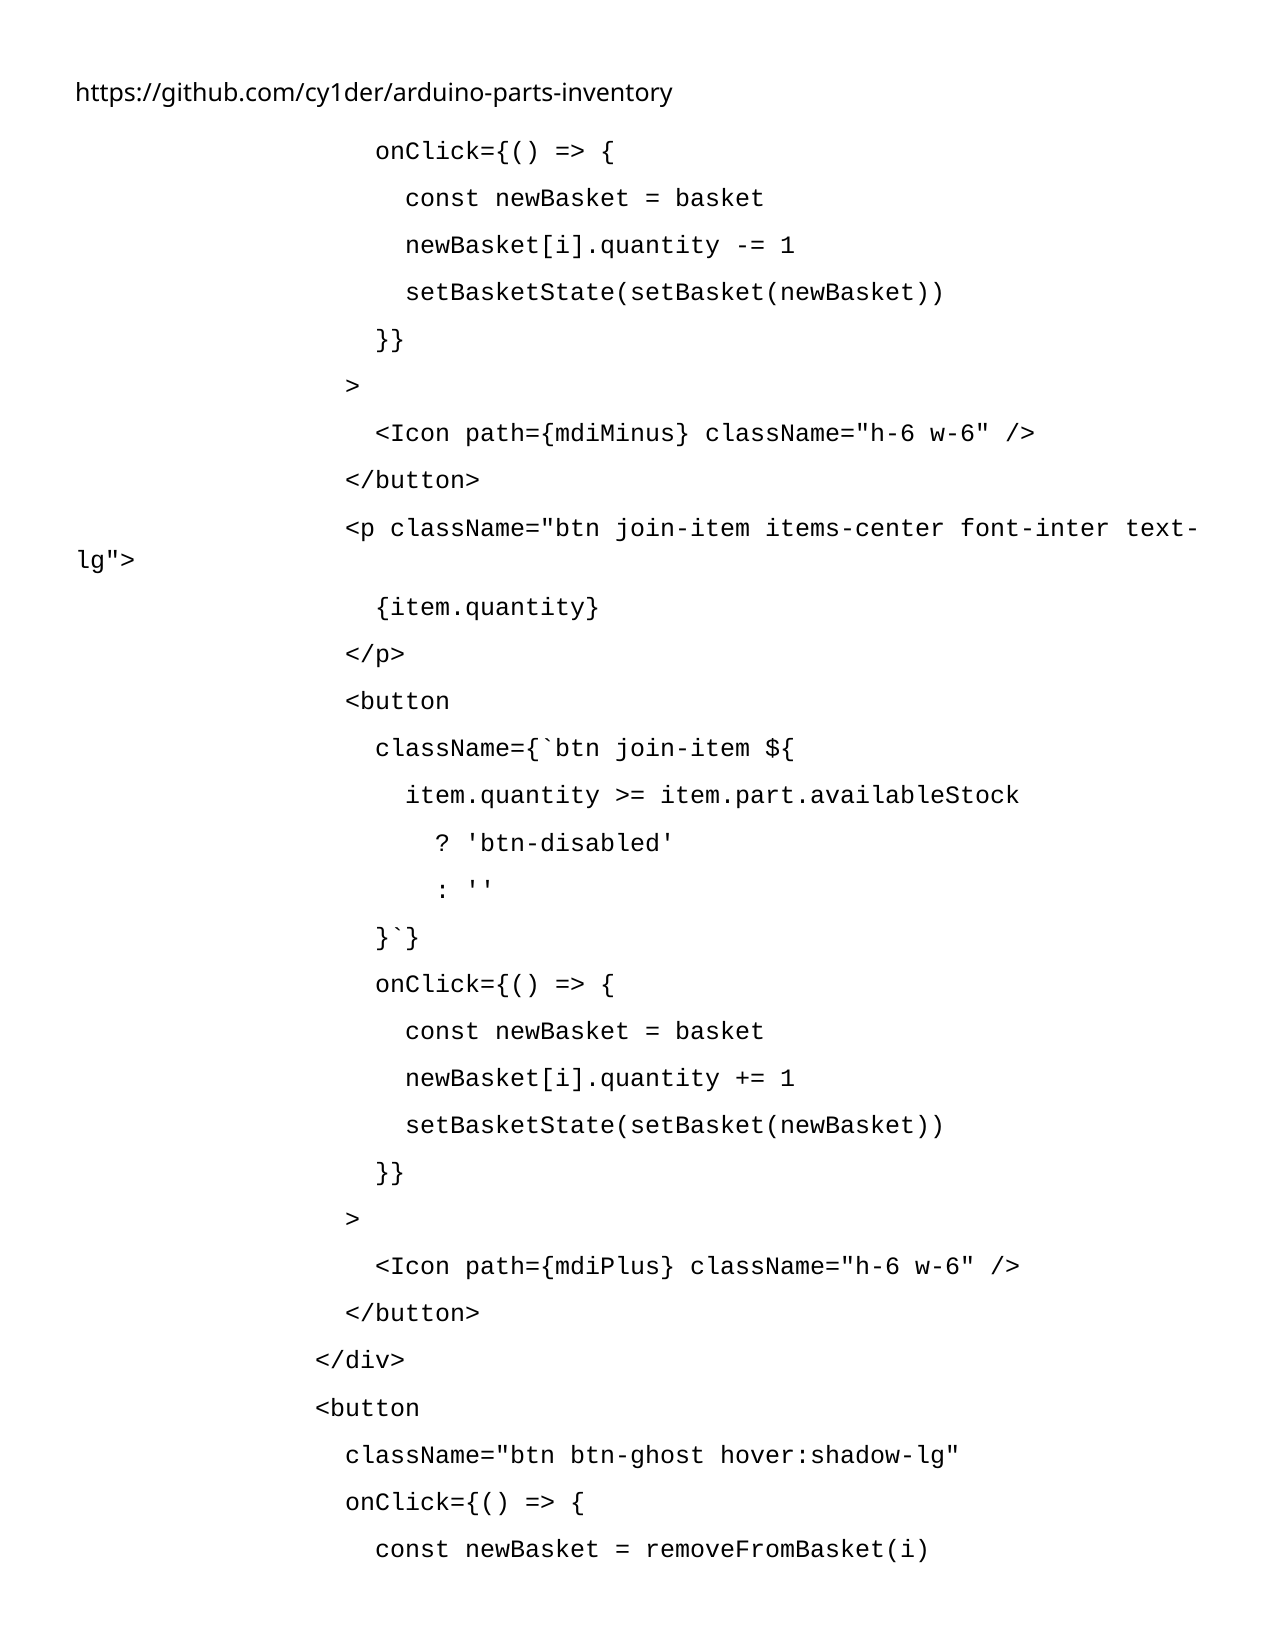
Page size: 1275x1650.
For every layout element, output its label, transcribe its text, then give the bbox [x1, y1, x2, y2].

text }} [75, 1160, 1200, 1188]
text : '' [75, 877, 1200, 906]
text onClick={() => { [75, 971, 1200, 1000]
text <button [75, 1395, 1200, 1423]
text const newBasket = removeFromBasket(i) [75, 1536, 1200, 1565]
text </p> [75, 642, 1200, 670]
text {item.quantity} [75, 595, 1200, 623]
text className="btn btn-ghost hover:shadow-lg" [75, 1442, 1200, 1471]
text newBasket[i].quantity += 1 [75, 1066, 1200, 1094]
text <p className="btn join-item items-center font-inter text-lg"> [75, 515, 1200, 576]
text > [75, 1207, 1200, 1235]
text <Icon path={mdiMinus} className="h-6 w-6" /> [75, 421, 1200, 449]
text setBasketState(setBasket(newBasket)) [75, 1113, 1200, 1141]
text ? 'btn-disabled' [75, 830, 1200, 858]
text > [75, 374, 1200, 402]
text setBasketState(setBasket(newBasket)) [75, 280, 1200, 308]
text }} [75, 327, 1200, 355]
text </div> [75, 1348, 1200, 1376]
text onClick={() => { [75, 138, 1200, 167]
text </button> [75, 1301, 1200, 1329]
text item.quantity >= item.part.availableStock [75, 783, 1200, 811]
text const newBasket = basket [75, 186, 1200, 214]
text newBasket[i].quantity -= 1 [75, 233, 1200, 261]
text onClick={() => { [75, 1489, 1200, 1518]
text </button> [75, 468, 1200, 496]
text <Icon path={mdiPlus} className="h-6 w-6" /> [75, 1254, 1200, 1282]
text <button [75, 689, 1200, 717]
text const newBasket = basket [75, 1018, 1200, 1047]
text className={`btn join-item ${ [75, 736, 1200, 764]
text }`} [75, 924, 1200, 953]
